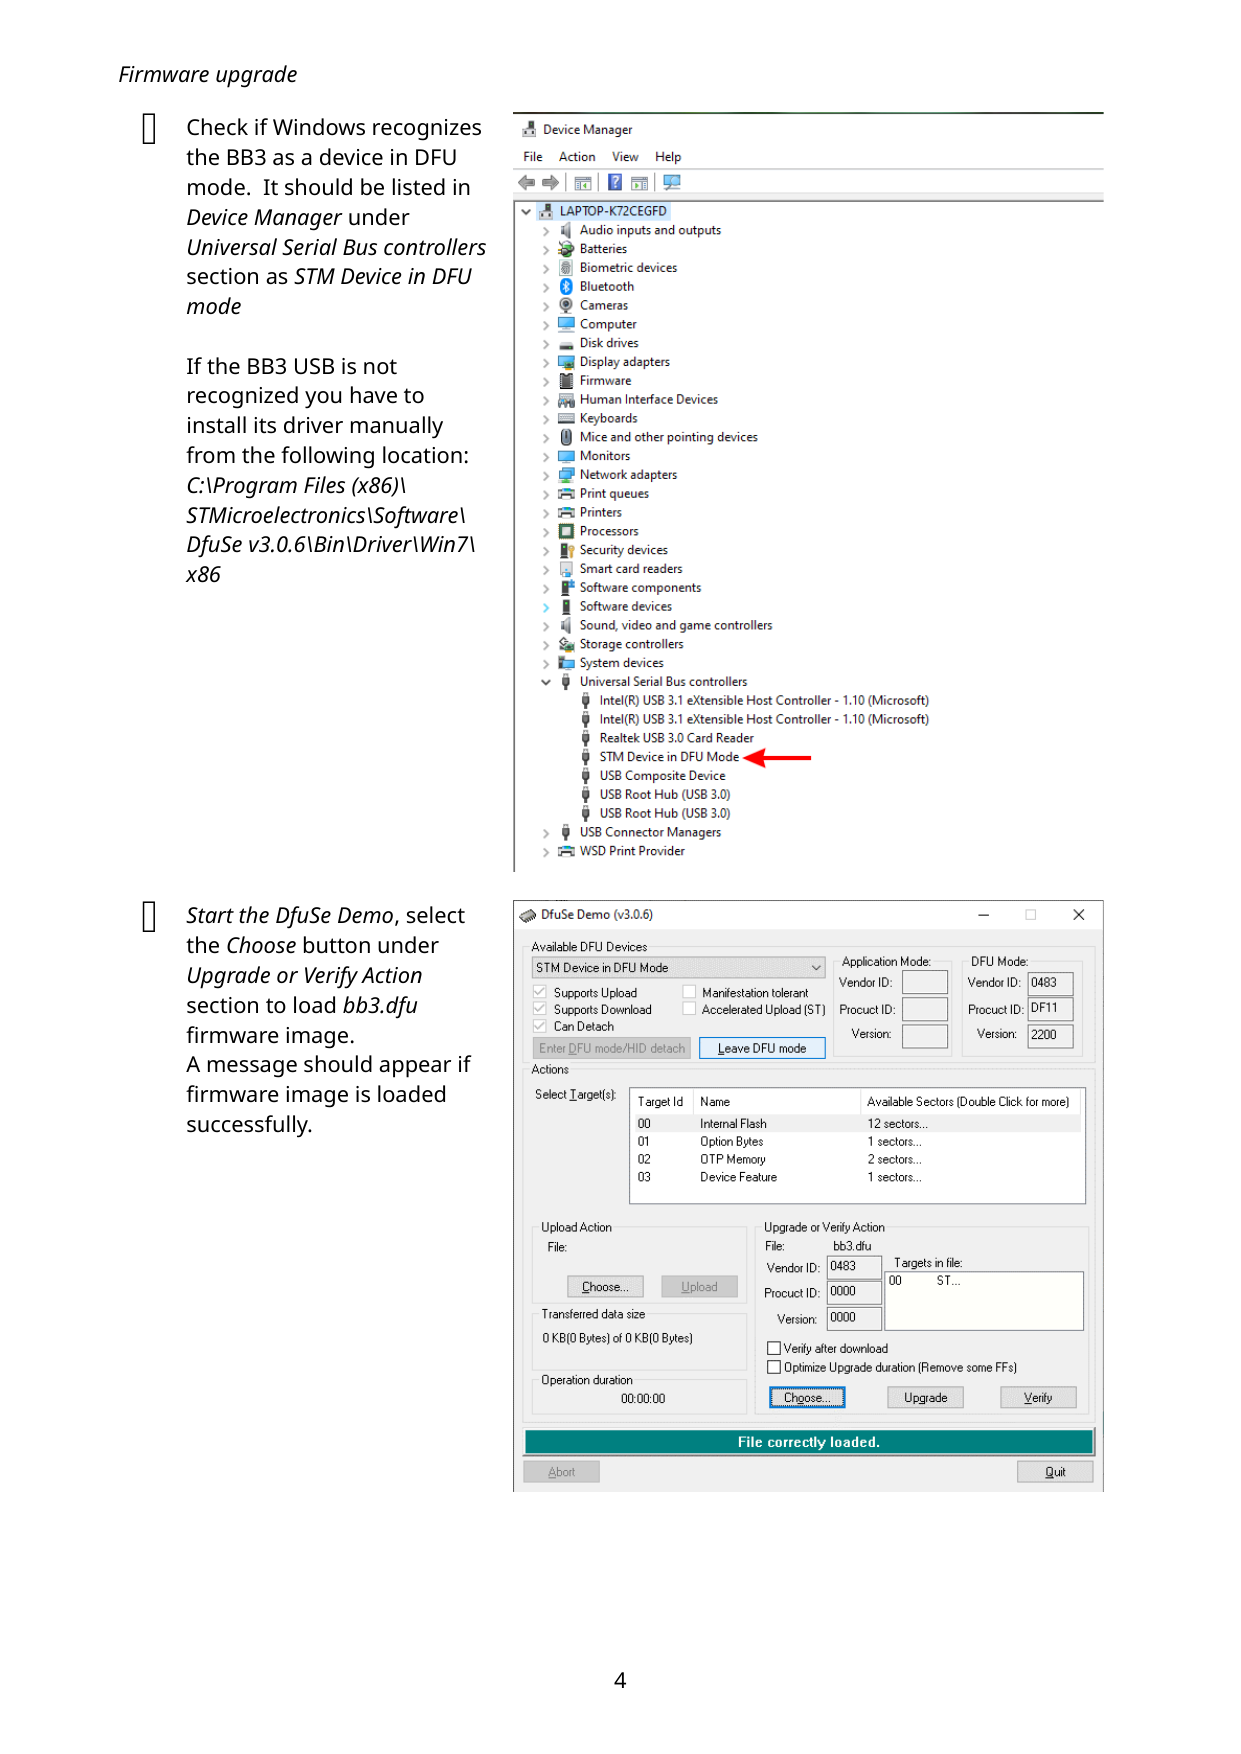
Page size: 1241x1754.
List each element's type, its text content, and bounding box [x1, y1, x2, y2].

table_cell Check if Windows recognizes the BB3 as a device in DFU mode. It should be listed in Device Manager under Universal Serial Bus controllers section as STM Device in DFU mode If the BB3 USB is not recognized you have to install its driver manually from the following location: C:\Program Files (x86)\STMicroelectronics\Software\DfuSe v3.0.6\Bin\Driver\Win7\x86 [181, 107, 495, 895]
table_cell [495, 895, 1122, 1515]
table_cell  [118, 895, 181, 1515]
table_cell  [118, 107, 181, 895]
table_cell [495, 107, 1122, 895]
table_cell Start the DfuSe Demo, select the Choose button under Upgrade or Verify Action section to load bb3.dfu firmware image. A message should appear if firmware image is loaded successfully. [181, 895, 495, 1515]
picture [513, 112, 1104, 872]
picture [513, 900, 1104, 1492]
